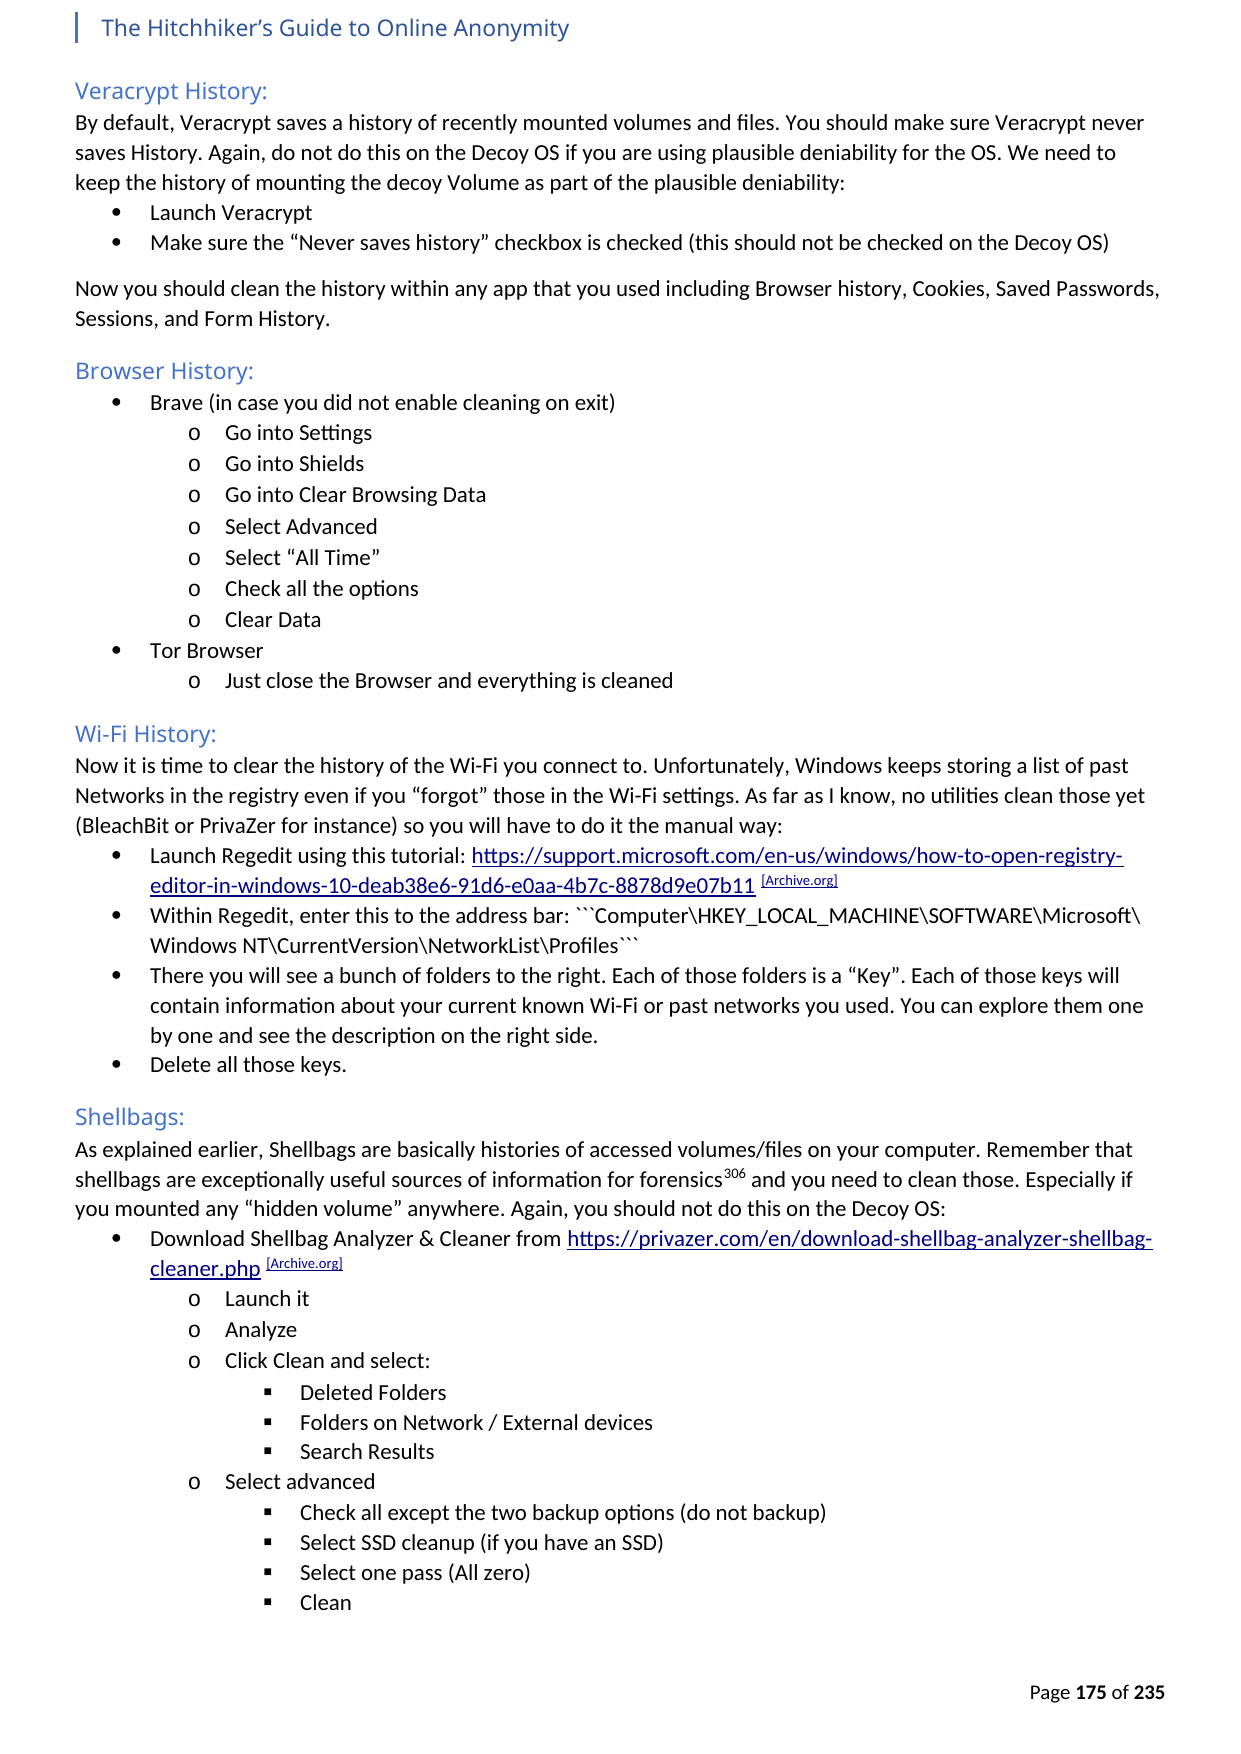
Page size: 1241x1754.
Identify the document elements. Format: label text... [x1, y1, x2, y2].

list Launch it [187, 1284, 1165, 1313]
text By default, Veracrypt saves a history of recently mounted volumes and files. You should make sure Veracrypt never saves History. Again, do not do this on the Decoy OS if you are using plausible deniability for the OS. We need to keep the history of mounting the decoy Volume as part of the plausible deniability: [75, 108, 1165, 196]
list Go into Clear Browsing Data [187, 481, 1165, 510]
list Analyze [187, 1315, 1165, 1344]
list There you will see a bunch of folders to the right. Each of those folders is a “Key”. Each of those keys will contain information about your current known Wi-Fi or past networks you used. You can explore them one by one and see the description on the right side. [112, 961, 1165, 1049]
list Check all the options [187, 574, 1165, 603]
list Select one pass (All zero) [262, 1558, 1165, 1586]
list Brave (in case you did not enable cleaning on exit) [112, 388, 1165, 416]
list Clean [262, 1588, 1165, 1616]
list Make sure the “Never saves history” checkbox is checked (this should not be checked on the Decoy OS) [112, 228, 1165, 256]
list Select Advanced [187, 512, 1165, 541]
subtitle Wi-Fi History: [75, 718, 1165, 749]
subtitle Browser History: [75, 355, 1165, 386]
list Go into Settings [187, 418, 1165, 447]
list Clear Data [187, 605, 1165, 634]
list Within Regedit, enter this to the address bar: ```Computer\HKEY_LOCAL_MACHINE\SOFTWARE\Microsoft\Windows NT\CurrentVersion\NetworkList\Profiles``` [112, 901, 1165, 959]
list Launch Veracrypt [112, 198, 1165, 226]
subtitle Shellbags: [75, 1101, 1165, 1133]
list Select SSD cleanup (if you have an SSD) [262, 1528, 1165, 1556]
text As explained earlier, Shellbags are basically histories of accessed volumes/files on your computer. Remember that shellbags are exceptionally useful sources of information for forensics306 and you need to clean those. Especially if you mounted any “hidden volume” anywhere. Again, you should not do this on the Decoy OS: [75, 1135, 1165, 1223]
text Now you should clean the history within any app that you used including Browser history, Cookies, Saved Passwords, Sessions, and Form History. [75, 274, 1165, 332]
list Download Shellbag Analyzer & Cleaner from https://privazer.com/en/download-shellbag-analyzer-shellbag-cleaner.php [Archive.org] [112, 1224, 1165, 1282]
text Now it is time to clear the history of the Wi-Fi you connect to. Unfortunately, Windows keeps storing a list of past Networks in the registry even if you “forgot” those in the Wi-Fi settings. As far as I know, no utilities clean those yet (BleachBit or PrivaZer for instance) so you will have to do it the manual way: [75, 752, 1165, 839]
subtitle Veracrypt History: [75, 75, 1165, 106]
list Select advanced [187, 1467, 1165, 1497]
list Search Results [262, 1437, 1165, 1466]
list Check all except the two backup options (do not backup) [262, 1498, 1165, 1527]
list Click Clean and select: [187, 1347, 1165, 1376]
list Delete all those keys. [112, 1051, 1165, 1079]
list Launch Regedit using this tutorial: https://support.microsoft.com/en-us/windows/how-to-open-registry-editor-in-windows-10-deab38e6-91d6-e0aa-4b7c-8878d9e07b11 [Archive.org] [112, 841, 1165, 899]
list Deleted Folders [262, 1378, 1165, 1406]
list Go into Shields [187, 449, 1165, 479]
list Folders on Network / External devices [262, 1408, 1165, 1436]
list Tor Browser [112, 636, 1165, 664]
list Select “All Time” [187, 543, 1165, 572]
list Just close the Browser and everything is cleaned [187, 666, 1165, 695]
